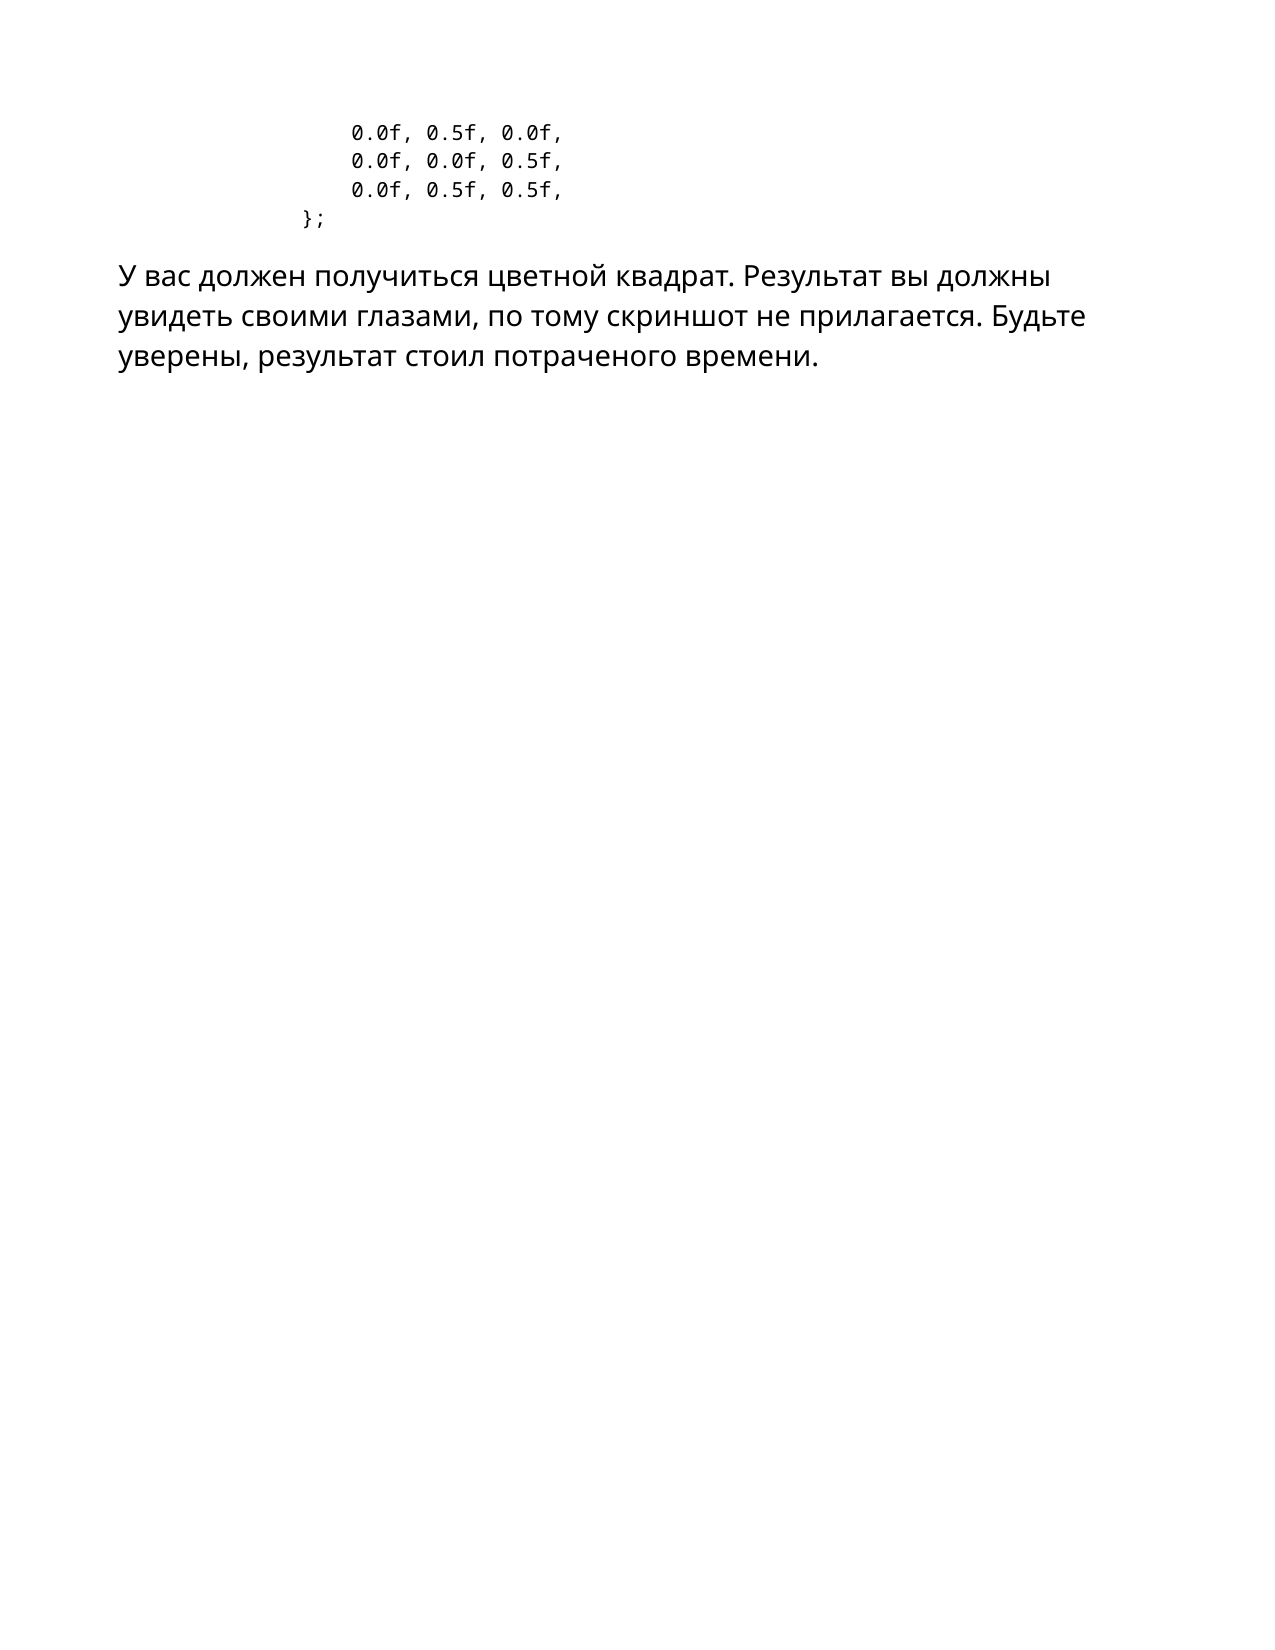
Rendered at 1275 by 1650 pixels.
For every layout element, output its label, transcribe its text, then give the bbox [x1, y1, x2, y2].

text 0.0f, 0.5f, 0.5f, [301, 175, 1157, 203]
text }; [301, 203, 1157, 232]
text У вас должен получиться цветной квадрат. Результат вы должны увидеть своими глазами, по тому скриншот не прилагается. Будьте уверены, результат стоил потраченого времени. [118, 256, 1157, 374]
text 0.0f, 0.0f, 0.5f, [301, 147, 1157, 175]
text 0.0f, 0.5f, 0.0f, [301, 118, 1157, 147]
